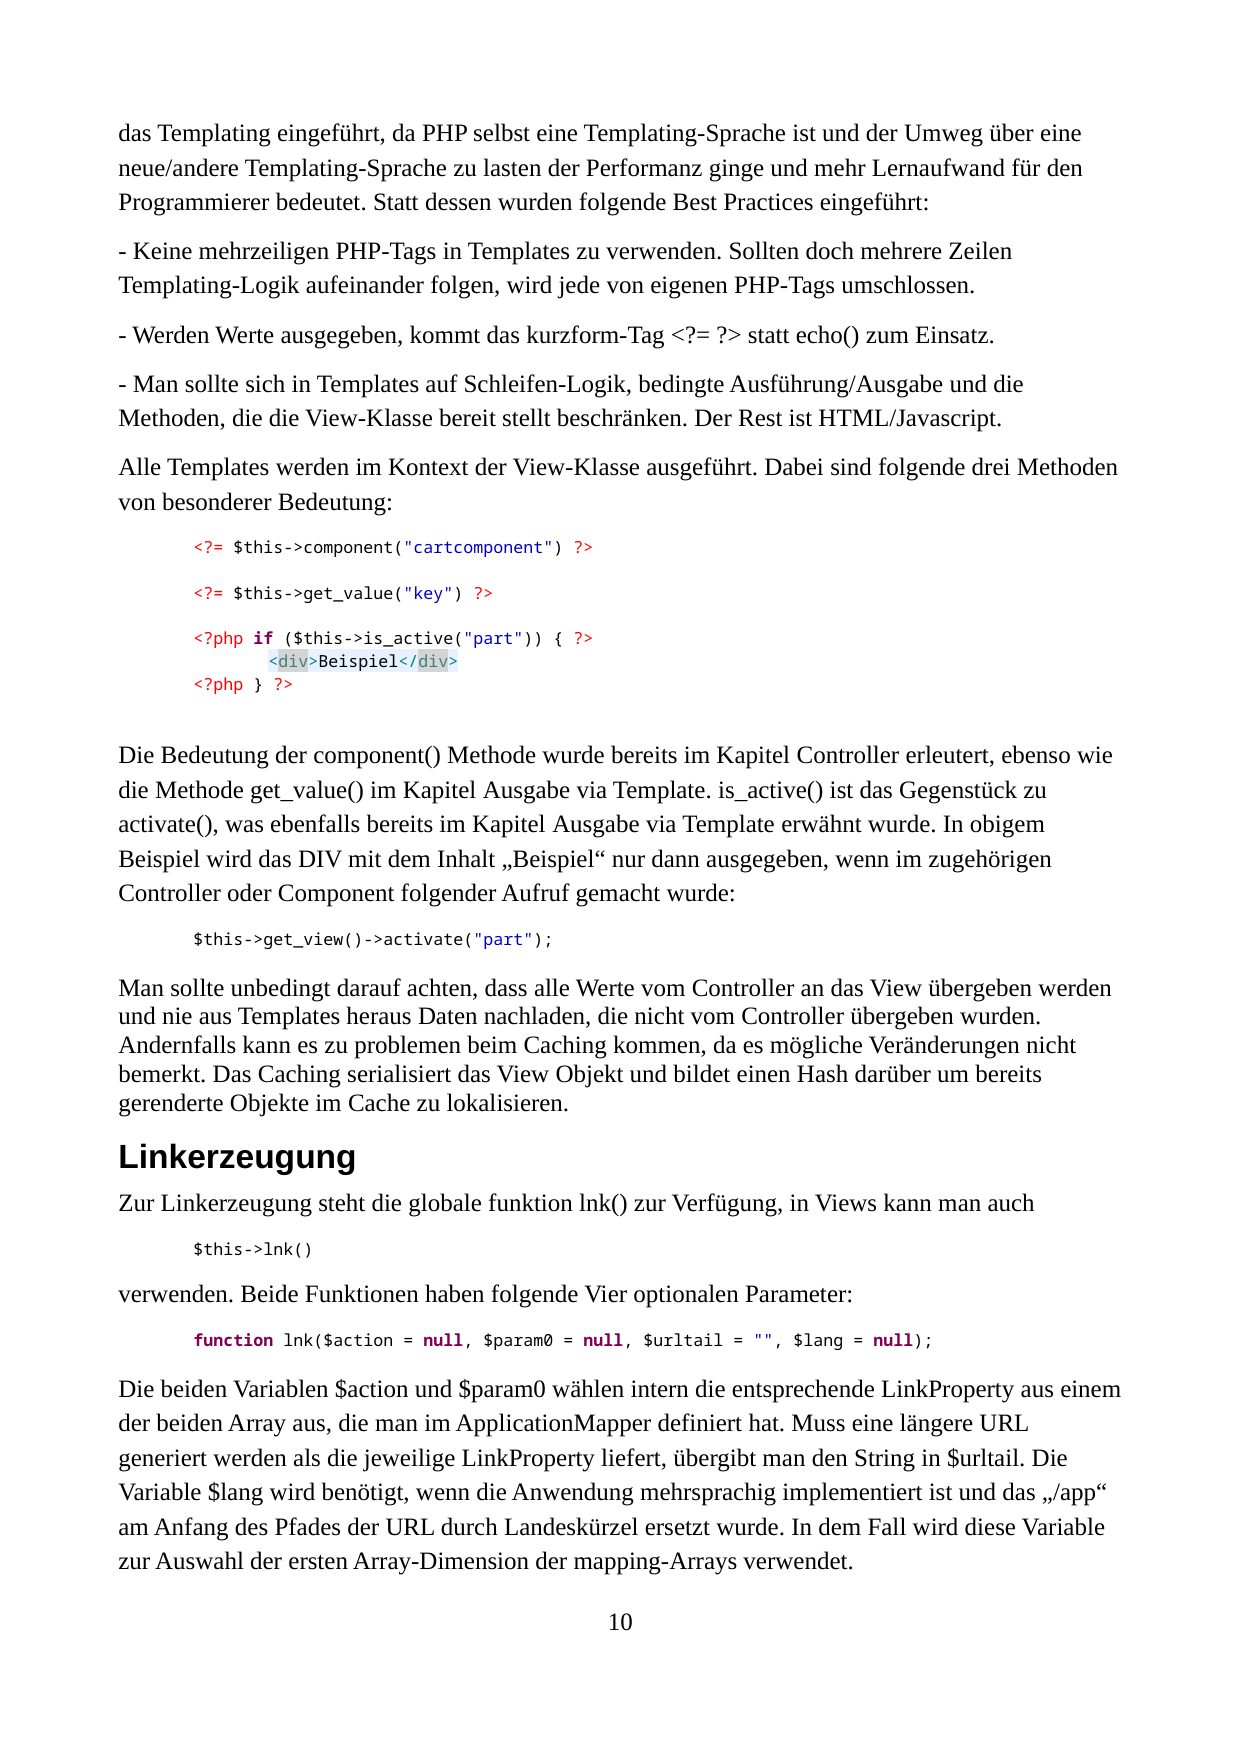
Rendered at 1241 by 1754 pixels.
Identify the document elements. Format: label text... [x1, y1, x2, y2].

text Alle Templates werden im Kontext der View-Klasse ausgeführt. Dabei sind folgende drei Methoden von besonderer Bedeutung: [118, 452, 1122, 516]
text Man sollte unbedingt darauf achten, dass alle Werte vom Controller an das View übergeben werden und nie aus Templates heraus Daten nachladen, die nicht vom Controller übergeben wurden. Andernfalls kann es zu problemen beim Caching kommen, da es mögliche Veränderungen nicht bemerkt. Das Caching serialisiert das View Objekt und bildet einen Hash darüber um bereits gerenderte Objekte im Cache zu lokalisieren. [118, 973, 1122, 1116]
text <?= $this->get_value("key") ?> [118, 581, 1122, 604]
text - Keine mehrzeiligen PHP-Tags in Templates zu verwenden. Sollten doch mehrere Zeilen Templating-Logik aufeinander folgen, wird jede von eigenen PHP-Tags umschlossen. [118, 236, 1122, 299]
text <?php } ?> [118, 672, 1122, 695]
text $this->get_view()->activate("part"); [118, 927, 1122, 950]
text - Man sollte sich in Templates auf Schleifen-Logik, bedingte Ausführung/Ausgabe und die Methoden, die die View-Klasse bereit stellt beschränken. Der Rest ist HTML/Javascript. [118, 369, 1122, 432]
text - Werden Werte ausgegeben, kommt das kurzform-Tag <?= ?> statt echo() zum Einsatz. [118, 320, 1122, 348]
text function lnk($action = null, $param0 = null, $urltail = "", $lang = null); [118, 1328, 1122, 1351]
text das Templating eingeführt, da PHP selbst eine Templating-Sprache ist und der Umweg über eine neue/andere Templating-Sprache zu lasten der Performanz ginge und mehr Lernaufwand für den Programmierer bedeutet. Statt dessen wurden folgende Best Practices eingeführt: [118, 118, 1122, 216]
text verwenden. Beide Funktionen haben folgende Vier optionalen Parameter: [118, 1279, 1122, 1308]
text Die beiden Variablen $action und $param0 wählen intern die entsprechende LinkProperty aus einem der beiden Array aus, die man im ApplicationMapper definiert hat. Muss eine längere URL generiert werden als die jeweilige LinkProperty liefert, übergibt man den String in $urltail. Die Variable $lang wird benötigt, wenn die Anwendung mehrsprachig implementiert ist und das „/app“ am Anfang des Pfades der URL durch Landeskürzel ersetzt wurde. In dem Fall wird diese Variable zur Auswahl der ersten Array-Dimension der mapping-Arrays verwendet. [118, 1374, 1122, 1575]
text <?= $this->component("cartcomponent") ?> [118, 536, 1122, 558]
text $this->lnk() [118, 1237, 1122, 1260]
text Die Bedeutung der component() Methode wurde bereits im Kapitel Controller erleutert, ebenso wie die Methode get_value() im Kapitel Ausgabe via Template. is_active() ist das Gegenstück zu activate(), was ebenfalls bereits im Kapitel Ausgabe via Template erwähnt wurde. In obigem Beispiel wird das DIV mit dem Inhalt „Beispiel“ nur dann ausgegeben, wenn im zugehörigen Controller oder Component folgender Aufruf gemacht wurde: [118, 740, 1122, 907]
text Zur Linkerzeugung steht die globale funktion lnk() zur Verfügung, in Views kann man auch [118, 1188, 1122, 1217]
text <div>Beispiel</div> [118, 649, 1122, 672]
subtitle Linkerzeugung [118, 1137, 1122, 1176]
text <?php if ($this->is_active("part")) { ?> [118, 627, 1122, 649]
